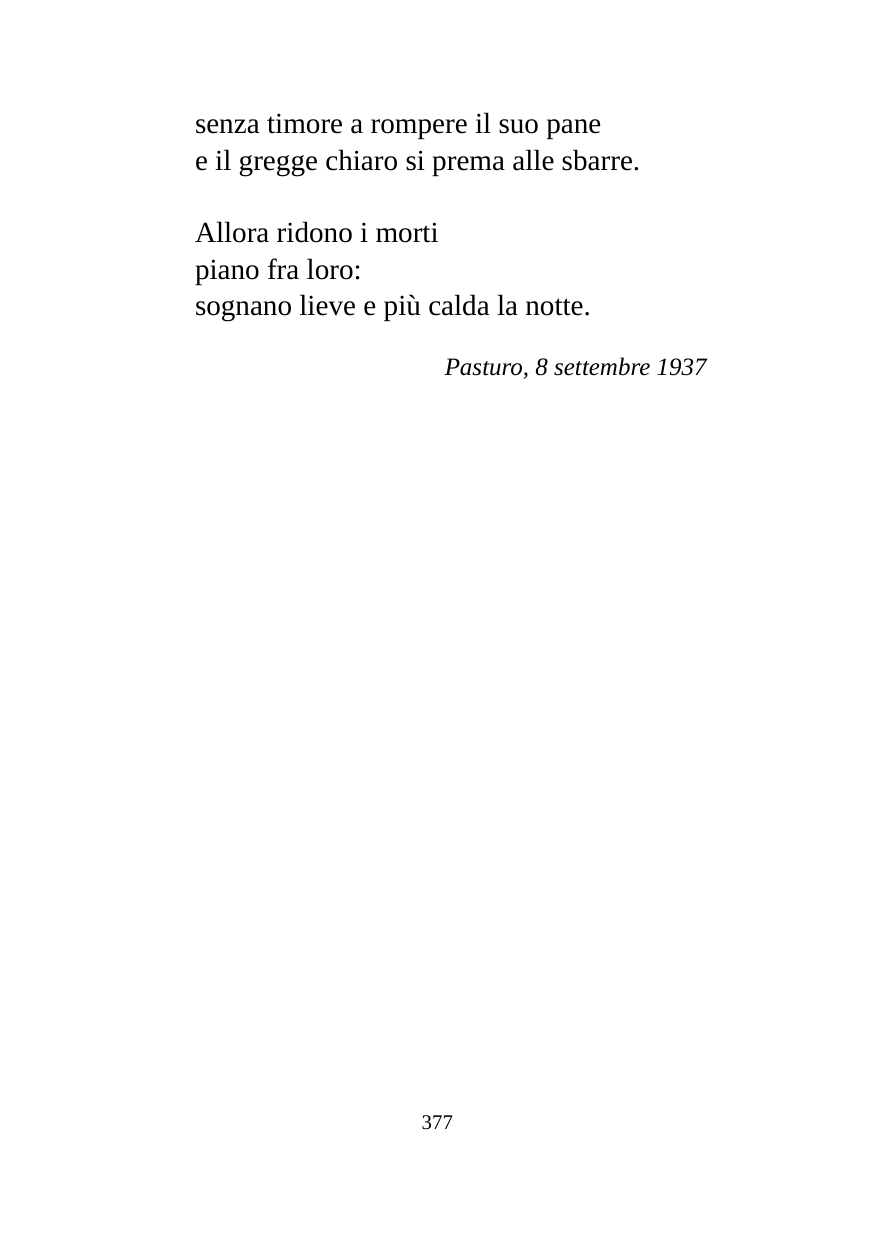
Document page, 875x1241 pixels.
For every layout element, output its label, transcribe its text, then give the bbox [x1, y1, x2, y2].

text e il gregge chiaro si prema alle sbarre. [195, 143, 768, 176]
text Pasturo, 8 settembre 1937 [106, 352, 709, 380]
text Allora ridono i morti [195, 216, 768, 249]
text senza timore a rompere il suo pane [195, 106, 768, 140]
text sognano lieve e più calda la notte. [195, 288, 768, 322]
text piano fra loro: [195, 252, 768, 286]
